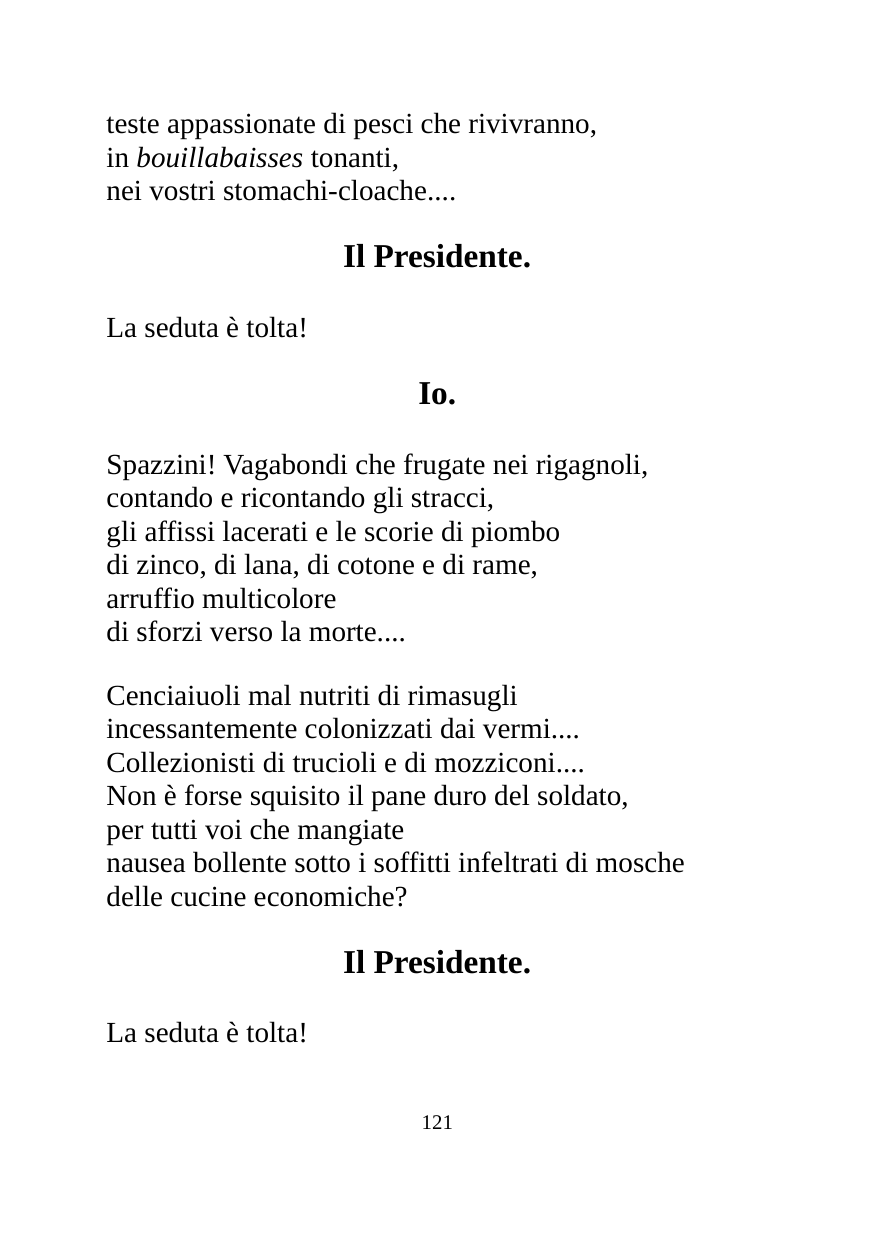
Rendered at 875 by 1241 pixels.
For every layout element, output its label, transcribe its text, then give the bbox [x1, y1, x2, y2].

text La seduta è tolta! [106, 310, 768, 344]
text Il Presidente. [106, 236, 768, 275]
text La seduta è tolta! [106, 1016, 768, 1049]
text Il Presidente. [106, 942, 768, 980]
text Spazzini! Vagabondi che frugate nei rigagnoli, contando e ricontando gli stracci, gli affissi lacerati e le scorie di piombo di zinco, di lana, di cotone e di rame, arruffio multicolore di sforzi verso la morte.... [106, 447, 768, 648]
text teste appassionate di pesci che rivivranno, in bouillabaisses tonanti, nei vostri stomachi-cloache.... [106, 106, 768, 207]
text Cenciaiuoli mal nutriti di rimasugli incessantemente colonizzati dai vermi.... Collezionisti di trucioli e di mozziconi.... Non è forse squisito il pane duro del soldato, per tutti voi che mangiate nausea bollente sotto i soffitti infeltrati di mosche delle cucine economiche? [106, 678, 768, 912]
text Io. [106, 373, 768, 411]
